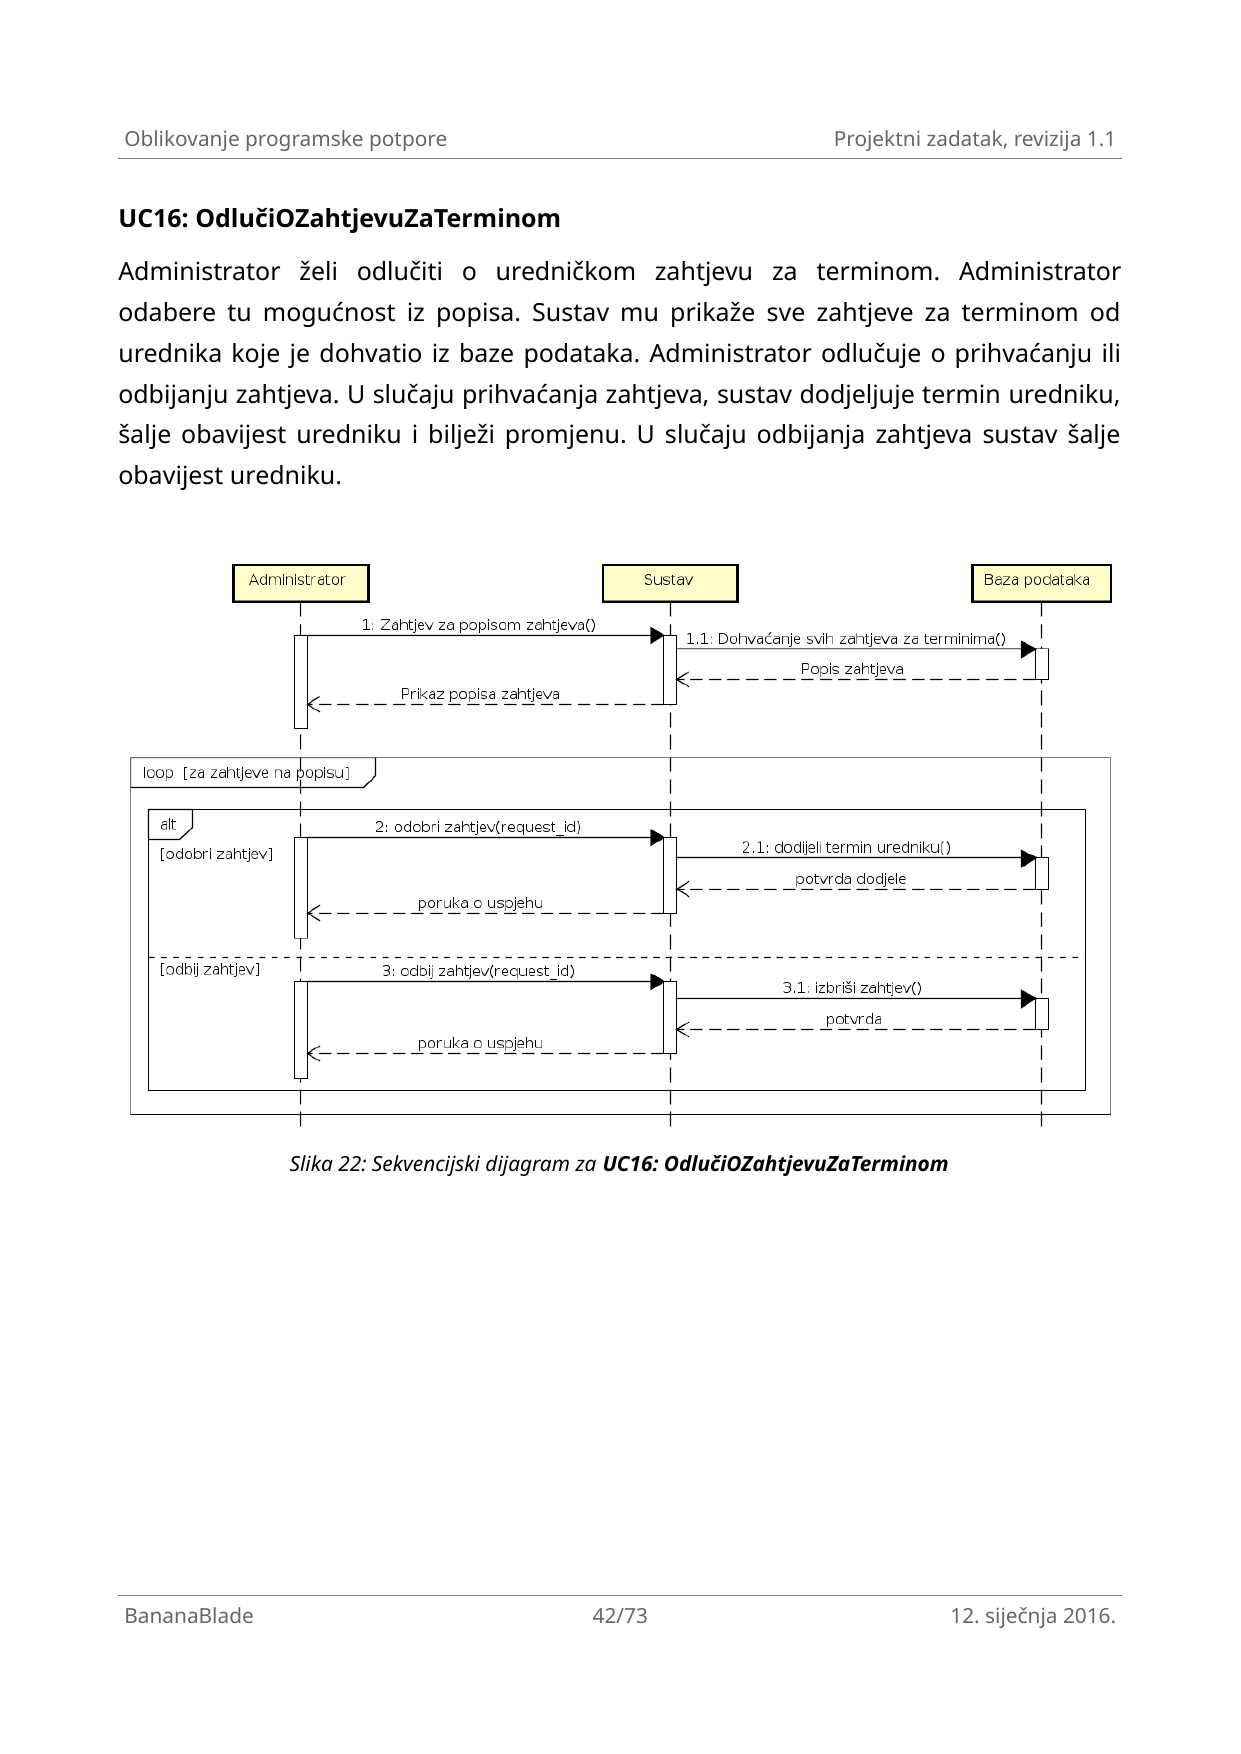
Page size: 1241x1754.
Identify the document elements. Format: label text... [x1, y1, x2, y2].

text Administrator želi odlučiti o uredničkom zahtjevu za terminom. Administrator odabere tu mogućnost iz popisa. Sustav mu prikaže sve zahtjeve za terminom od urednika koje je dohvatio iz baze podataka. Administrator odlučuje o prihvaćanju ili odbijanju zahtjeva. U slučaju prihvaćanja zahtjeva, sustav dodjeljuje termin uredniku, šalje obavijest uredniku i bilježi promjenu. U slučaju odbijanja zahtjeva sustav šalje obavijest uredniku. [118, 254, 1122, 492]
text Slika 22: Sekvencijski dijagram za UC16: OdlučiOZahtjevuZaTerminom [118, 1144, 1122, 1178]
picture [118, 552, 1123, 1144]
subtitle UC16: OdlučiOZahtjevuZaTerminom [118, 201, 1122, 234]
